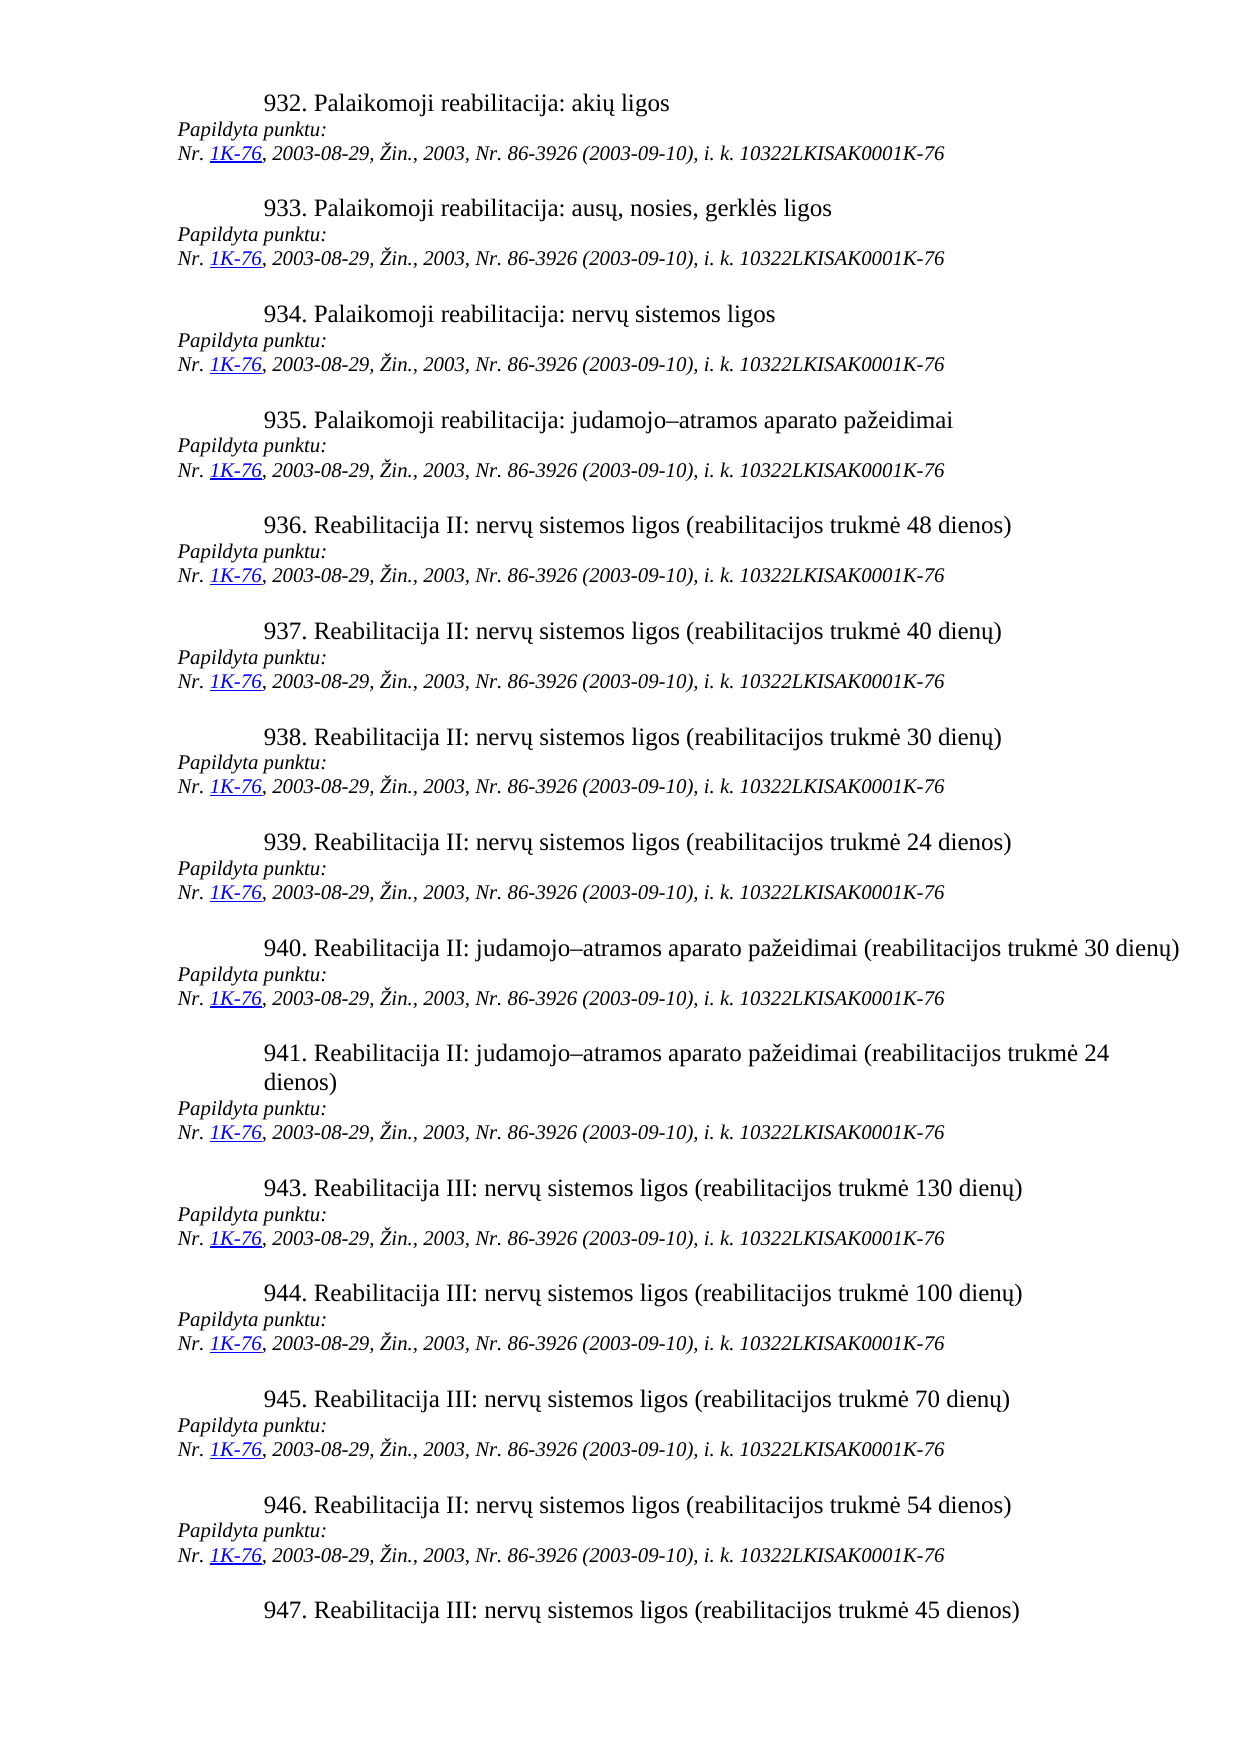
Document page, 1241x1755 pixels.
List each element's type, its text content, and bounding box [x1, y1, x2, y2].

text Papildyta punktu: [177, 962, 1181, 986]
text Nr. 1K-76, 2003-08-29, Žin., 2003, Nr. 86-3926 (2003-09-10), i. k. 10322LKISAK0001K-76 [177, 880, 1181, 904]
text Nr. 1K-76, 2003-08-29, Žin., 2003, Nr. 86-3926 (2003-09-10), i. k. 10322LKISAK0001K-76 [177, 774, 1181, 798]
text Papildyta punktu: [177, 645, 1181, 669]
text Papildyta punktu: [177, 539, 1181, 563]
text Nr. 1K-76, 2003-08-29, Žin., 2003, Nr. 86-3926 (2003-09-10), i. k. 10322LKISAK0001K-76 [177, 1437, 1181, 1461]
text Nr. 1K-76, 2003-08-29, Žin., 2003, Nr. 86-3926 (2003-09-10), i. k. 10322LKISAK0001K-76 [177, 457, 1181, 482]
text Papildyta punktu: [177, 222, 1181, 246]
text Papildyta punktu: [177, 1096, 1181, 1120]
text 933. Palaikomoji reabilitacija: ausų, nosies, gerklės ligos [263, 193, 1181, 222]
text Papildyta punktu: [177, 1413, 1181, 1437]
text 938. Reabilitacija II: nervų sistemos ligos (reabilitacijos trukmė 30 dienų) [263, 722, 1181, 750]
text Papildyta punktu: [177, 433, 1181, 457]
text 947. Reabilitacija III: nervų sistemos ligos (reabilitacijos trukmė 45 dienos) [263, 1595, 1181, 1624]
text Nr. 1K-76, 2003-08-29, Žin., 2003, Nr. 86-3926 (2003-09-10), i. k. 10322LKISAK0001K-76 [177, 986, 1181, 1010]
text 934. Palaikomoji reabilitacija: nervų sistemos ligos [263, 299, 1181, 328]
text 939. Reabilitacija II: nervų sistemos ligos (reabilitacijos trukmė 24 dienos) [263, 827, 1181, 856]
text Nr. 1K-76, 2003-08-29, Žin., 2003, Nr. 86-3926 (2003-09-10), i. k. 10322LKISAK0001K-76 [177, 1331, 1181, 1355]
text 937. Reabilitacija II: nervų sistemos ligos (reabilitacijos trukmė 40 dienų) [263, 616, 1181, 645]
text Papildyta punktu: [177, 1307, 1181, 1331]
text Nr. 1K-76, 2003-08-29, Žin., 2003, Nr. 86-3926 (2003-09-10), i. k. 10322LKISAK0001K-76 [177, 1120, 1181, 1144]
text Papildyta punktu: [177, 328, 1181, 352]
text 932. Palaikomoji reabilitacija: akių ligos [263, 88, 1181, 117]
text 941. Reabilitacija II: judamojo–atramos aparato pažeidimai (reabilitacijos trukmė 24 dienos) [263, 1038, 1181, 1096]
text 936. Reabilitacija II: nervų sistemos ligos (reabilitacijos trukmė 48 dienos) [263, 510, 1181, 539]
text 945. Reabilitacija III: nervų sistemos ligos (reabilitacijos trukmė 70 dienų) [263, 1384, 1181, 1413]
text Papildyta punktu: [177, 1518, 1181, 1542]
text Nr. 1K-76, 2003-08-29, Žin., 2003, Nr. 86-3926 (2003-09-10), i. k. 10322LKISAK0001K-76 [177, 563, 1181, 587]
text Nr. 1K-76, 2003-08-29, Žin., 2003, Nr. 86-3926 (2003-09-10), i. k. 10322LKISAK0001K-76 [177, 1542, 1181, 1567]
text Nr. 1K-76, 2003-08-29, Žin., 2003, Nr. 86-3926 (2003-09-10), i. k. 10322LKISAK0001K-76 [177, 246, 1181, 270]
text 944. Reabilitacija III: nervų sistemos ligos (reabilitacijos trukmė 100 dienų) [263, 1278, 1181, 1307]
text Papildyta punktu: [177, 1202, 1181, 1226]
text Papildyta punktu: [177, 750, 1181, 774]
text 946. Reabilitacija II: nervų sistemos ligos (reabilitacijos trukmė 54 dienos) [263, 1490, 1181, 1518]
text 940. Reabilitacija II: judamojo–atramos aparato pažeidimai (reabilitacijos trukmė 30 dienų) [263, 933, 1181, 962]
text 935. Palaikomoji reabilitacija: judamojo–atramos aparato pažeidimai [263, 405, 1181, 433]
text Nr. 1K-76, 2003-08-29, Žin., 2003, Nr. 86-3926 (2003-09-10), i. k. 10322LKISAK0001K-76 [177, 1226, 1181, 1250]
text Papildyta punktu: [177, 117, 1181, 141]
text Papildyta punktu: [177, 856, 1181, 880]
text Nr. 1K-76, 2003-08-29, Žin., 2003, Nr. 86-3926 (2003-09-10), i. k. 10322LKISAK0001K-76 [177, 669, 1181, 693]
text Nr. 1K-76, 2003-08-29, Žin., 2003, Nr. 86-3926 (2003-09-10), i. k. 10322LKISAK0001K-76 [177, 141, 1181, 165]
text 943. Reabilitacija III: nervų sistemos ligos (reabilitacijos trukmė 130 dienų) [263, 1173, 1181, 1202]
text Nr. 1K-76, 2003-08-29, Žin., 2003, Nr. 86-3926 (2003-09-10), i. k. 10322LKISAK0001K-76 [177, 352, 1181, 376]
